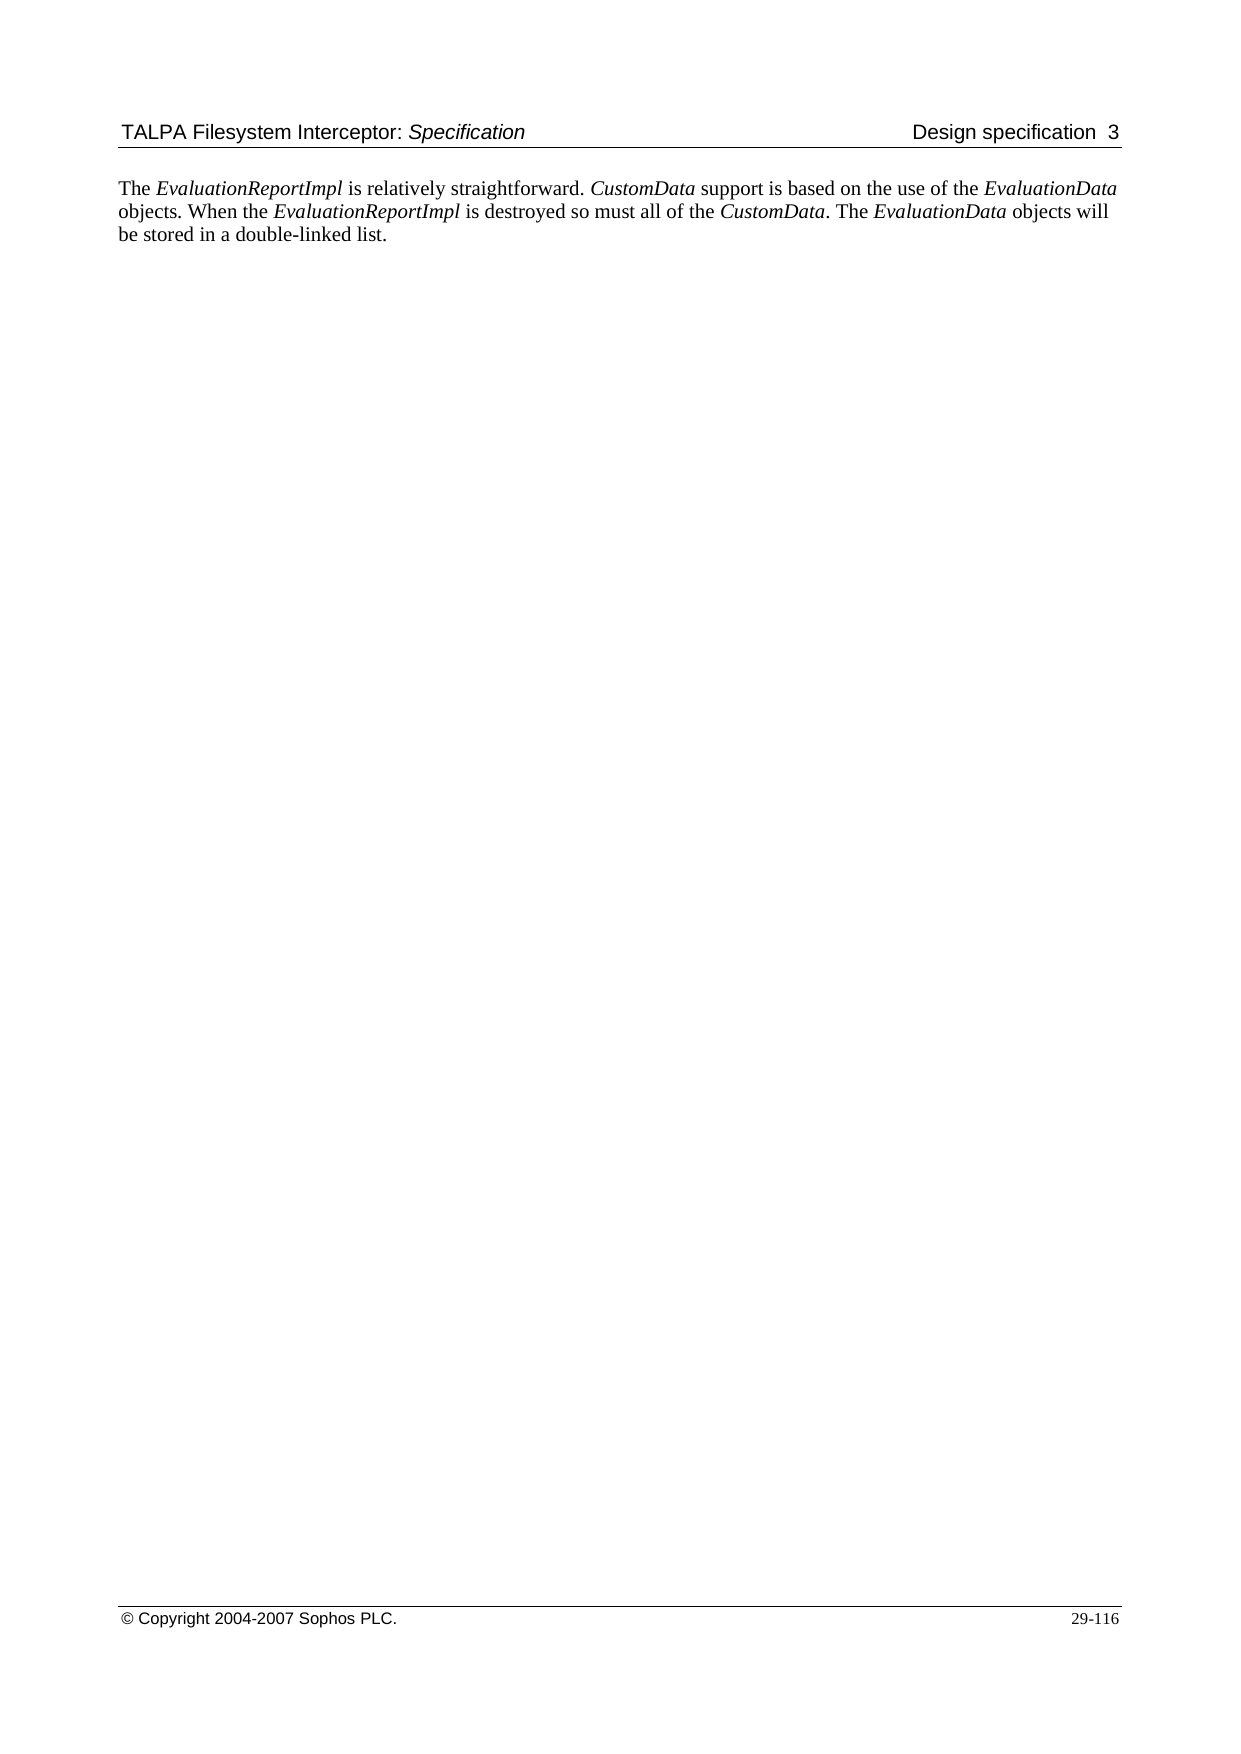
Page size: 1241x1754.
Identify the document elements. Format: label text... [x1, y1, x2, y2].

text The EvaluationReportImpl is relatively straightforward. CustomData support is based on the use of the EvaluationData objects. When the EvaluationReportImpl is destroyed so must all of the CustomData. The EvaluationData objects will be stored in a double-linked list. [118, 177, 1122, 246]
